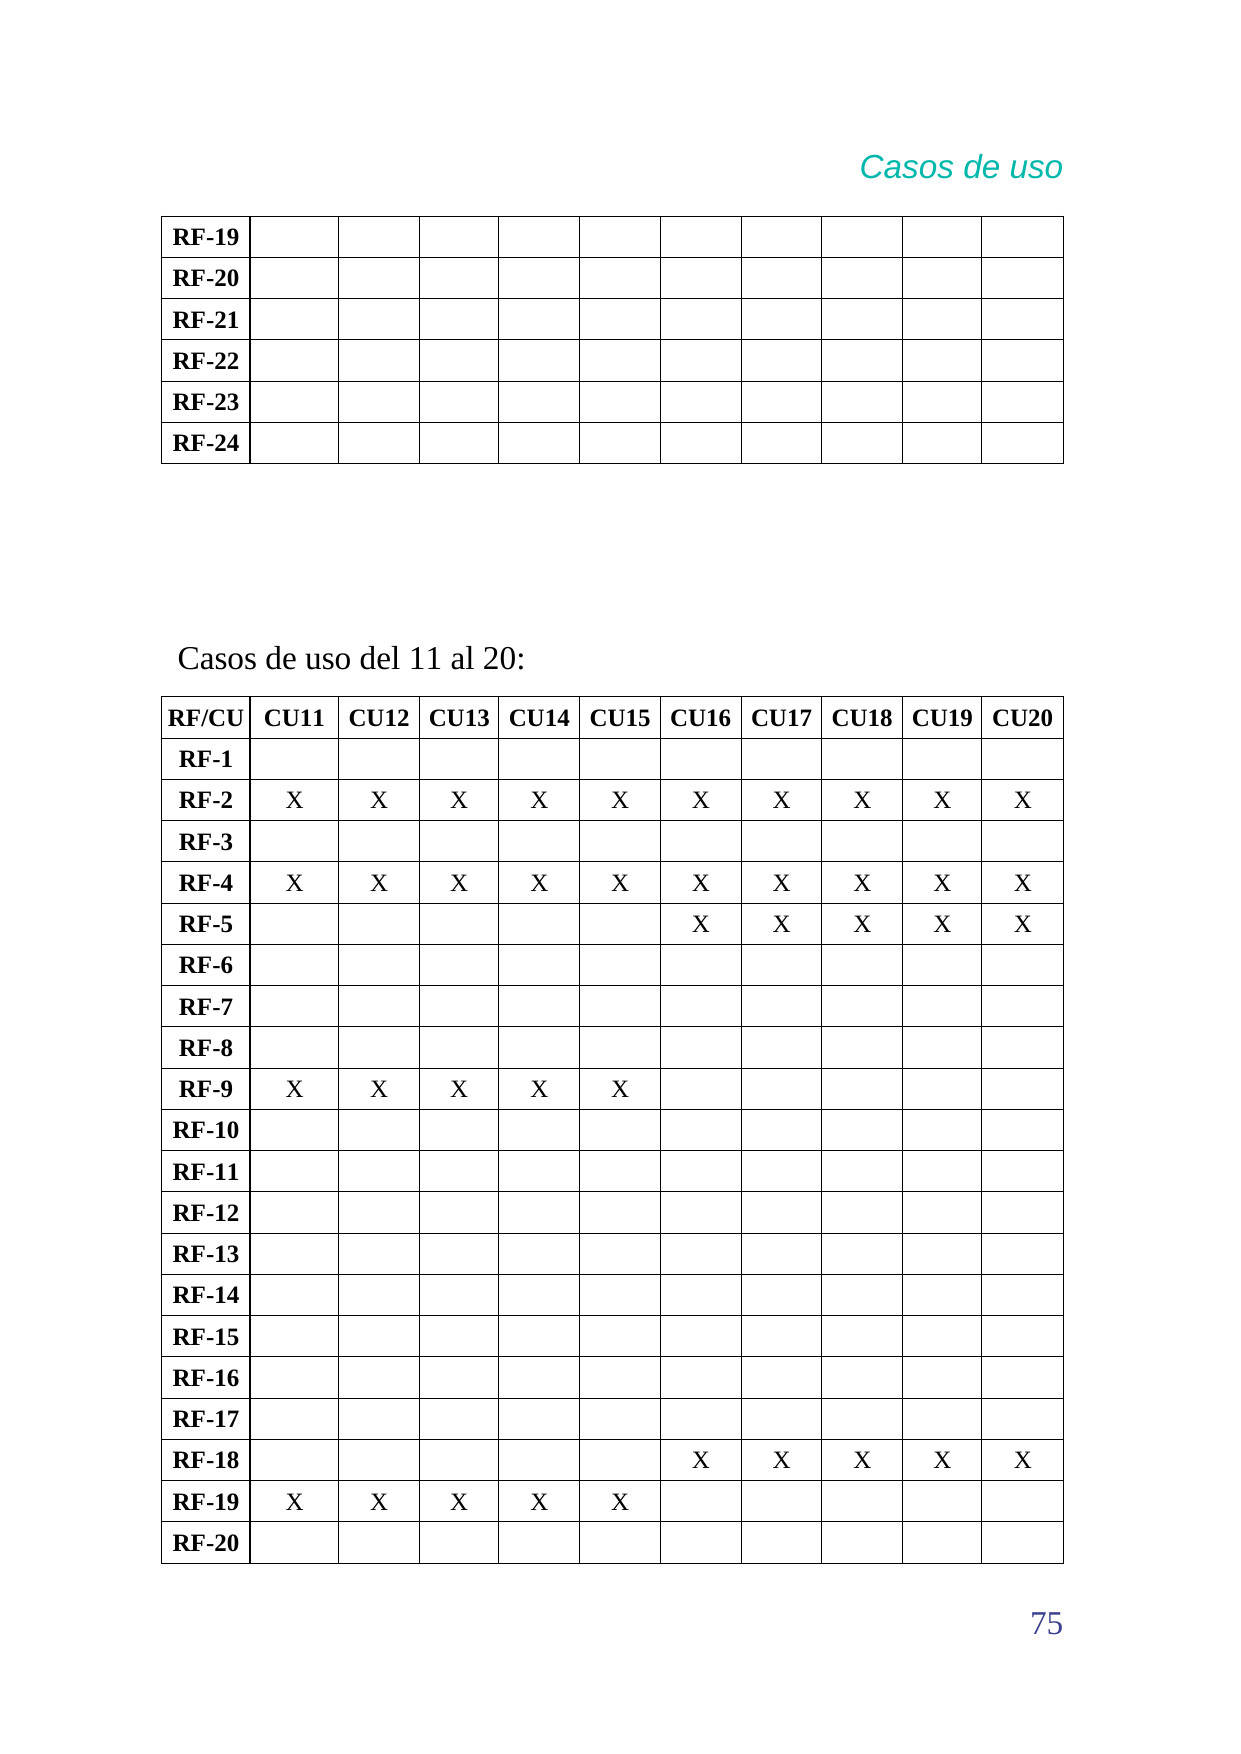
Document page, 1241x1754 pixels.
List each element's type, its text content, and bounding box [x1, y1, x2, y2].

table_cell X [903, 780, 981, 820]
table_cell X [982, 780, 1063, 820]
table_cell [661, 1069, 741, 1109]
table_cell RF-13 [162, 1234, 249, 1274]
table_cell [742, 1151, 821, 1191]
table_cell [903, 258, 981, 298]
table_cell [580, 945, 660, 985]
table_header CU16 [661, 697, 741, 737]
table_cell X [420, 862, 498, 902]
table_cell [822, 986, 902, 1026]
table_cell [499, 1192, 579, 1232]
table_cell [580, 1110, 660, 1150]
table_cell [499, 986, 579, 1026]
table_cell [499, 340, 579, 381]
table_cell [742, 739, 821, 779]
table_cell X [420, 780, 498, 820]
table_cell [742, 945, 821, 985]
table_cell RF-9 [162, 1069, 249, 1109]
table_cell X [339, 862, 419, 902]
table_cell [499, 904, 579, 944]
table_cell [420, 1522, 498, 1562]
table_header CU12 [339, 697, 419, 737]
table_cell [742, 1234, 821, 1274]
table_cell [339, 423, 419, 463]
table_cell [580, 1027, 660, 1067]
table_cell [742, 1399, 821, 1439]
table_cell [822, 217, 902, 257]
table_cell [822, 1481, 902, 1521]
table_cell X [903, 1440, 981, 1480]
table_cell [420, 217, 498, 257]
table_cell [822, 1275, 902, 1315]
table_cell [420, 299, 498, 339]
table_cell RF-24 [162, 423, 249, 463]
table_cell RF-19 [162, 1481, 249, 1521]
table_cell X [420, 1069, 498, 1109]
table_cell [822, 423, 902, 463]
table_cell [580, 382, 660, 422]
table_cell [339, 945, 419, 985]
table_cell [420, 1151, 498, 1191]
table_cell [499, 299, 579, 339]
table_cell [580, 340, 660, 381]
table_cell [903, 821, 981, 861]
table_cell X [982, 1440, 1063, 1480]
table_cell [661, 1110, 741, 1150]
table_cell [903, 1481, 981, 1521]
table_cell [251, 1440, 338, 1480]
table_cell X [339, 1069, 419, 1109]
table_cell [982, 1069, 1063, 1109]
table_cell RF-15 [162, 1316, 249, 1356]
table_cell X [982, 862, 1063, 902]
table_cell X [661, 862, 741, 902]
table_header CU20 [982, 697, 1063, 737]
table_cell RF-20 [162, 258, 249, 298]
table_cell [903, 1522, 981, 1562]
table_cell [420, 340, 498, 381]
table_cell [580, 1440, 660, 1480]
table_cell [251, 1234, 338, 1274]
table_cell [420, 1192, 498, 1232]
table_cell [420, 945, 498, 985]
table_cell X [661, 1440, 741, 1480]
table_cell [903, 1069, 981, 1109]
table_cell [742, 382, 821, 422]
table_header RF/CU [162, 697, 249, 737]
table_cell [420, 1399, 498, 1439]
table_cell [903, 986, 981, 1026]
table_cell [661, 739, 741, 779]
table_cell RF-1 [162, 739, 249, 779]
table_cell [822, 1027, 902, 1067]
table_cell [742, 1027, 821, 1067]
table_cell [339, 258, 419, 298]
table_cell [499, 382, 579, 422]
table_cell [420, 1234, 498, 1274]
table_cell [742, 258, 821, 298]
table_header CU19 [903, 697, 981, 737]
table_cell [251, 382, 338, 422]
table_cell [742, 1192, 821, 1232]
table_cell X [822, 780, 902, 820]
table_cell [822, 739, 902, 779]
table_cell [339, 1399, 419, 1439]
table_cell [580, 217, 660, 257]
table_cell X [822, 904, 902, 944]
table_cell X [742, 862, 821, 902]
table_cell [661, 1275, 741, 1315]
table_cell [982, 299, 1063, 339]
table_cell [742, 340, 821, 381]
table_cell [982, 1110, 1063, 1150]
table_cell [580, 1151, 660, 1191]
table_cell [580, 423, 660, 463]
table_cell [661, 1192, 741, 1232]
table_cell [822, 1192, 902, 1232]
table_cell [420, 1275, 498, 1315]
table_cell [982, 1481, 1063, 1521]
table_cell [742, 986, 821, 1026]
table_cell X [661, 780, 741, 820]
table_cell [903, 340, 981, 381]
table_cell [661, 1027, 741, 1067]
table_cell [903, 1316, 981, 1356]
table_cell [903, 1027, 981, 1067]
table_cell [822, 1522, 902, 1562]
table_cell [251, 739, 338, 779]
table_cell [661, 217, 741, 257]
table_cell [251, 217, 338, 257]
table_cell [742, 299, 821, 339]
table_cell [903, 1234, 981, 1274]
table_cell [580, 986, 660, 1026]
table_cell [251, 1027, 338, 1067]
table_cell [499, 1357, 579, 1397]
table_cell [339, 1027, 419, 1067]
table_cell RF-5 [162, 904, 249, 944]
table_cell [499, 821, 579, 861]
table_cell [420, 382, 498, 422]
table_cell [499, 1522, 579, 1562]
table_cell RF-7 [162, 986, 249, 1026]
table_cell [903, 299, 981, 339]
table_cell [251, 1357, 338, 1397]
table_cell [339, 1234, 419, 1274]
table_cell [661, 1399, 741, 1439]
table_cell [903, 423, 981, 463]
table_cell [339, 382, 419, 422]
table_cell RF-19 [162, 217, 249, 257]
table_cell [822, 1110, 902, 1150]
table_cell [580, 904, 660, 944]
table_cell [420, 258, 498, 298]
table_cell [661, 986, 741, 1026]
table_cell [822, 1234, 902, 1274]
table_cell X [499, 1069, 579, 1109]
table_cell [982, 1151, 1063, 1191]
table_cell [499, 1275, 579, 1315]
table_cell [339, 1275, 419, 1315]
table_cell [339, 1316, 419, 1356]
table_cell RF-18 [162, 1440, 249, 1480]
table_cell [822, 340, 902, 381]
table_cell [982, 340, 1063, 381]
table_cell RF-2 [162, 780, 249, 820]
table_cell [580, 1192, 660, 1232]
table_cell [982, 258, 1063, 298]
table_cell [742, 1110, 821, 1150]
table_cell [580, 739, 660, 779]
table_cell [420, 423, 498, 463]
table_cell [420, 1316, 498, 1356]
table_cell X [251, 862, 338, 902]
table_cell [742, 423, 821, 463]
table_cell [580, 1399, 660, 1439]
table_cell [499, 739, 579, 779]
table_cell [982, 1522, 1063, 1562]
table_header CU17 [742, 697, 821, 737]
table_cell [661, 821, 741, 861]
table_cell [982, 1275, 1063, 1315]
table_cell [251, 1399, 338, 1439]
table_cell [742, 1357, 821, 1397]
table_cell [339, 821, 419, 861]
table_cell [742, 1316, 821, 1356]
table_cell X [822, 1440, 902, 1480]
table_cell RF-11 [162, 1151, 249, 1191]
table_cell [580, 1316, 660, 1356]
table_cell [499, 1316, 579, 1356]
table_cell [251, 945, 338, 985]
table_header CU15 [580, 697, 660, 737]
table_cell [982, 217, 1063, 257]
table_cell [339, 217, 419, 257]
table_cell [661, 1234, 741, 1274]
table_cell [742, 217, 821, 257]
table_cell [822, 1399, 902, 1439]
table_cell X [251, 780, 338, 820]
table_cell RF-4 [162, 862, 249, 902]
table_cell [822, 382, 902, 422]
table_cell [903, 1275, 981, 1315]
table_cell [251, 986, 338, 1026]
table_cell RF-16 [162, 1357, 249, 1397]
table_cell [420, 1110, 498, 1150]
table_cell [903, 382, 981, 422]
table_cell [339, 1151, 419, 1191]
table_cell [339, 904, 419, 944]
table_cell [580, 1234, 660, 1274]
table_cell RF-22 [162, 340, 249, 381]
table_cell [661, 1316, 741, 1356]
table_cell [251, 299, 338, 339]
table_cell [339, 1440, 419, 1480]
table_cell X [580, 1069, 660, 1109]
table_cell RF-23 [162, 382, 249, 422]
table_cell [822, 299, 902, 339]
table_cell X [742, 1440, 821, 1480]
table_cell [822, 1151, 902, 1191]
table_cell [661, 299, 741, 339]
table_cell RF-8 [162, 1027, 249, 1067]
table_header CU13 [420, 697, 498, 737]
table_cell [499, 1027, 579, 1067]
table_cell [742, 1275, 821, 1315]
table_cell [822, 945, 902, 985]
table_cell [903, 1399, 981, 1439]
table_cell [339, 1357, 419, 1397]
table_cell [661, 258, 741, 298]
table_cell [982, 1234, 1063, 1274]
table_cell [982, 1357, 1063, 1397]
table_cell [251, 258, 338, 298]
table_cell [499, 1440, 579, 1480]
table_cell [822, 258, 902, 298]
table_cell X [499, 862, 579, 902]
table_cell [903, 217, 981, 257]
table_cell [982, 986, 1063, 1026]
table_cell [903, 739, 981, 779]
table_cell X [903, 862, 981, 902]
table_header CU18 [822, 697, 902, 737]
table_cell RF-14 [162, 1275, 249, 1315]
table_cell [339, 1110, 419, 1150]
table_cell [499, 1399, 579, 1439]
table_cell [251, 423, 338, 463]
table_cell [661, 1357, 741, 1397]
table_cell [742, 1522, 821, 1562]
table_cell [499, 1110, 579, 1150]
table_cell [580, 821, 660, 861]
table_cell [661, 382, 741, 422]
table_cell [661, 423, 741, 463]
table_cell X [742, 780, 821, 820]
table_cell [420, 821, 498, 861]
table_cell [982, 1027, 1063, 1067]
table_header CU14 [499, 697, 579, 737]
text Casos de uso del 11 al 20: [177, 638, 1063, 676]
table_cell [339, 1192, 419, 1232]
table_cell RF-12 [162, 1192, 249, 1232]
table_cell X [339, 1481, 419, 1521]
table_cell [742, 1069, 821, 1109]
table_cell X [251, 1069, 338, 1109]
table_cell [661, 340, 741, 381]
table_cell RF-20 [162, 1522, 249, 1562]
table_cell X [822, 862, 902, 902]
table_cell [982, 1316, 1063, 1356]
table_cell [420, 1357, 498, 1397]
table_cell [499, 1151, 579, 1191]
table_cell [499, 258, 579, 298]
table_cell [661, 1151, 741, 1191]
table_cell [903, 1110, 981, 1150]
table_cell [580, 1275, 660, 1315]
table_cell [982, 821, 1063, 861]
table_cell RF-3 [162, 821, 249, 861]
table_cell [420, 1440, 498, 1480]
table_cell [982, 1192, 1063, 1232]
table_cell X [580, 862, 660, 902]
table_cell RF-10 [162, 1110, 249, 1150]
table_cell [339, 739, 419, 779]
table_cell X [499, 780, 579, 820]
table_cell [661, 945, 741, 985]
table_cell [251, 1316, 338, 1356]
table_cell X [580, 1481, 660, 1521]
table_cell [499, 423, 579, 463]
table_cell [982, 739, 1063, 779]
table_cell [822, 1357, 902, 1397]
table_cell RF-17 [162, 1399, 249, 1439]
table_cell [420, 986, 498, 1026]
table_cell X [339, 780, 419, 820]
table_cell [420, 739, 498, 779]
table_cell [742, 821, 821, 861]
table_cell [822, 821, 902, 861]
table_cell [339, 986, 419, 1026]
table_cell [822, 1069, 902, 1109]
table_cell [580, 299, 660, 339]
table_cell [251, 340, 338, 381]
table_cell X [420, 1481, 498, 1521]
table_header CU11 [251, 697, 338, 737]
table_cell [420, 1027, 498, 1067]
table_cell [903, 1357, 981, 1397]
table_cell [661, 1481, 741, 1521]
table_cell [499, 945, 579, 985]
table_cell RF-6 [162, 945, 249, 985]
table_cell [903, 1151, 981, 1191]
table_cell [251, 821, 338, 861]
table_cell [982, 423, 1063, 463]
table_cell X [580, 780, 660, 820]
table_cell [251, 1275, 338, 1315]
table_cell X [499, 1481, 579, 1521]
table_cell [251, 1151, 338, 1191]
table_cell [982, 1399, 1063, 1439]
table_cell [251, 1522, 338, 1562]
table_cell [982, 945, 1063, 985]
table_cell X [251, 1481, 338, 1521]
table_cell [339, 299, 419, 339]
table_cell [982, 382, 1063, 422]
table_cell [661, 1522, 741, 1562]
table_cell [499, 1234, 579, 1274]
table_cell X [661, 904, 741, 944]
table_cell [822, 1316, 902, 1356]
table_cell [251, 1110, 338, 1150]
table_cell [580, 258, 660, 298]
table_cell [742, 1481, 821, 1521]
table_cell [580, 1357, 660, 1397]
table_cell [251, 1192, 338, 1232]
table_cell [420, 904, 498, 944]
table_cell X [903, 904, 981, 944]
table_cell [339, 340, 419, 381]
table_cell [903, 945, 981, 985]
table_cell [499, 217, 579, 257]
table_cell X [982, 904, 1063, 944]
table_cell [580, 1522, 660, 1562]
table_cell [339, 1522, 419, 1562]
table_cell [903, 1192, 981, 1232]
table_cell [251, 904, 338, 944]
table_cell RF-21 [162, 299, 249, 339]
table_cell X [742, 904, 821, 944]
